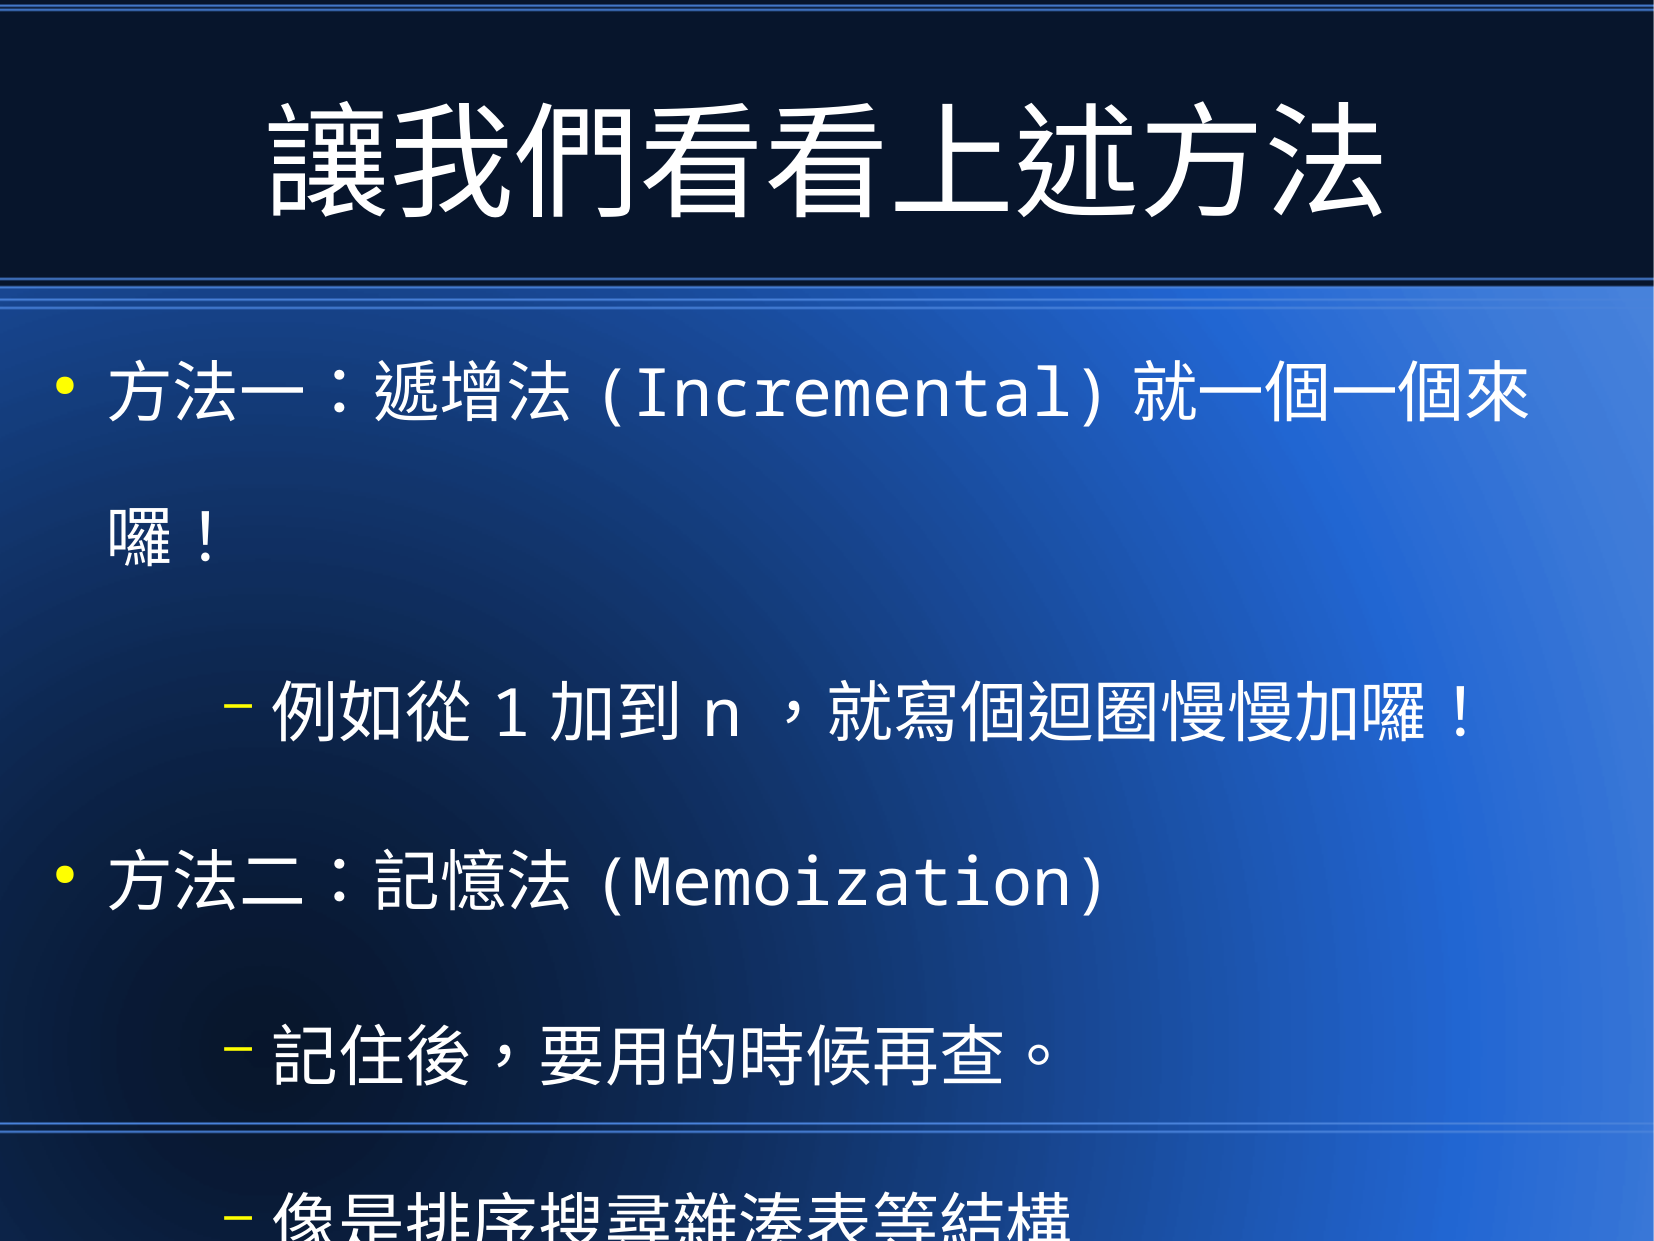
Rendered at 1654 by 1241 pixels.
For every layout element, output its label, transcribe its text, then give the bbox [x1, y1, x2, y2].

list 方法一：遞增法(Incremental)就一個一個來囉！ 例如從1加到n，就寫個迴圈慢慢加囉！ 方法二：記憶法(Memoization) 記住後，要用的時候再查。 像是排序搜尋雜湊表等結構 都是為了記住後再查出來而已。 [35, 290, 1619, 1241]
picture [0, 0, 1654, 1241]
title 讓我們看看上述方法 [82, 49, 1571, 257]
